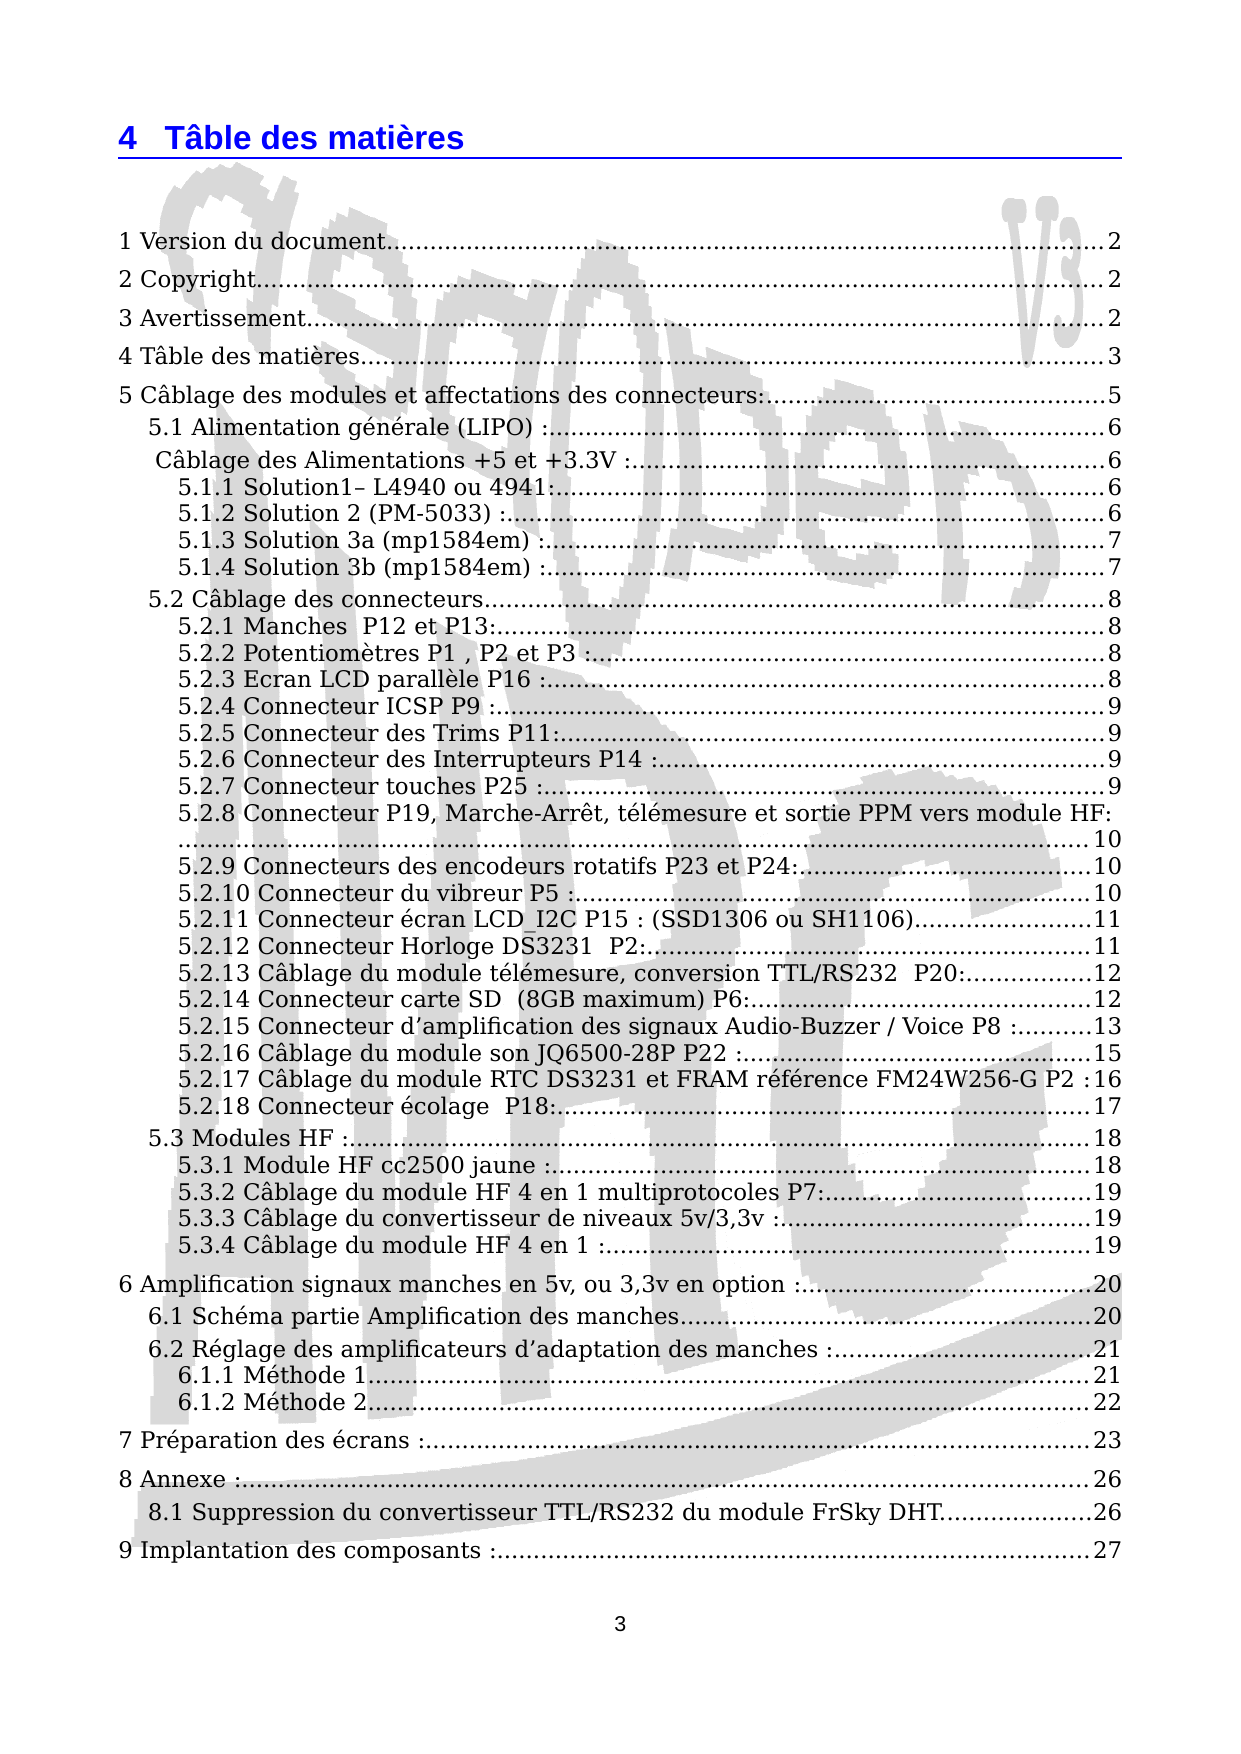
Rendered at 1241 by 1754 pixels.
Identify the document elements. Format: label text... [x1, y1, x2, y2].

text 8.1 Suppression du convertisseur TTL/RS232 du module FrSky DHT. 26 [148, 1499, 1122, 1525]
text 6.1.2 Méthode 2 22 [177, 1389, 1122, 1416]
text 6.2 Réglage des amplificateurs d’adaptation des manches : 21 [148, 1336, 1122, 1363]
text 5.1.2 Solution 2 (PM-5033) : 6 [177, 500, 1122, 527]
text 5 Câblage des modules et affectations des connecteurs: 5 [118, 382, 1122, 408]
text 5.2.13 Câblage du module télémesure, conversion TTL/RS232 P20: 12 [177, 960, 1122, 986]
text 5.1 Alimentation générale (LIPO) : 6 [148, 414, 1122, 441]
text 2 Copyright 2 [118, 267, 1122, 293]
text 5.2.3 Ecran LCD parallèle P16 : 8 [177, 666, 1122, 693]
text 5.3.2 Câblage du module HF 4 en 1 multiprotocoles P7: 19 [177, 1179, 1122, 1206]
text 5.2 Câblage des connecteurs 8 [148, 586, 1122, 613]
text 8 Annexe : 26 [118, 1466, 1122, 1493]
text 5.2.14 Connecteur carte SD (8GB maximum) P6: 12 [177, 986, 1122, 1013]
text 5.2.12 Connecteur Horloge DS3231 P2: 11 [177, 933, 1122, 960]
text 5.2.16 Câblage du module son JQ6500-28P P22 : 15 [177, 1040, 1122, 1066]
text 5.2.18 Connecteur écolage P18: 17 [177, 1093, 1122, 1120]
text 9 Implantation des composants : 27 [118, 1537, 1122, 1564]
subtitle 4 Tâble des matières [118, 118, 1122, 157]
text 5.2.8 Connecteur P19, Marche-Arrêt, télémesure et sortie PPM vers module HF: 10 [177, 800, 1122, 853]
text 5.2.4 Connecteur ICSP P9 : 9 [177, 693, 1122, 720]
text 7 Préparation des écrans : 23 [118, 1428, 1122, 1454]
text 1 Version du document 2 [118, 228, 1122, 255]
text 5.2.2 Potentiomètres P1 , P2 et P3 : 8 [177, 640, 1122, 666]
text 6.1 Schéma partie Amplification des manches 20 [148, 1303, 1122, 1330]
text 6 Amplification signaux manches en 5v, ou 3,3v en option : 20 [118, 1271, 1122, 1297]
text 5.2.7 Connecteur touches P25 : 9 [177, 773, 1122, 800]
text 5.3.3 Câblage du convertisseur de niveaux 5v/3,3v : 19 [177, 1206, 1122, 1232]
text 5.1.3 Solution 3a (mp1584em) : 7 [177, 527, 1122, 554]
text 5.3.1 Module HF cc2500 jaune : 18 [177, 1152, 1122, 1179]
text 5.2.11 Connecteur écran LCD_I2C P15 : (SSD1306 ou SH1106) 11 [177, 906, 1122, 933]
text 5.2.1 Manches P12 et P13: 8 [177, 613, 1122, 640]
text 4 Tâble des matières 3 [118, 343, 1122, 370]
text 5.2.6 Connecteur des Interrupteurs P14 : 9 [177, 746, 1122, 773]
text 5.2.9 Connecteurs des encodeurs rotatifs P23 et P24: 10 [177, 853, 1122, 880]
text 6.1.1 Méthode 1 21 [177, 1363, 1122, 1389]
text 5.2.5 Connecteur des Trims P11: 9 [177, 720, 1122, 746]
text 5.1.4 Solution 3b (mp1584em) : 7 [177, 554, 1122, 580]
text 5.3 Modules HF : 18 [148, 1126, 1122, 1152]
text 5.1.1 Solution1– L4940 ou 4941: 6 [177, 474, 1122, 500]
text 5.2.10 Connecteur du vibreur P5 : 10 [177, 880, 1122, 906]
text 5.2.15 Connecteur d’amplification des signaux Audio-Buzzer / Voice P8 : 13 [177, 1013, 1122, 1040]
text 3 Avertissement 2 [118, 305, 1122, 332]
text 5.2.17 Câblage du module RTC DS3231 et FRAM référence FM24W256-G P2 : 16 [177, 1066, 1122, 1093]
text Câblage des Alimentations +5 et +3.3V : 6 [148, 447, 1122, 474]
text 5.3.4 Câblage du module HF 4 en 1 : 19 [177, 1232, 1122, 1259]
